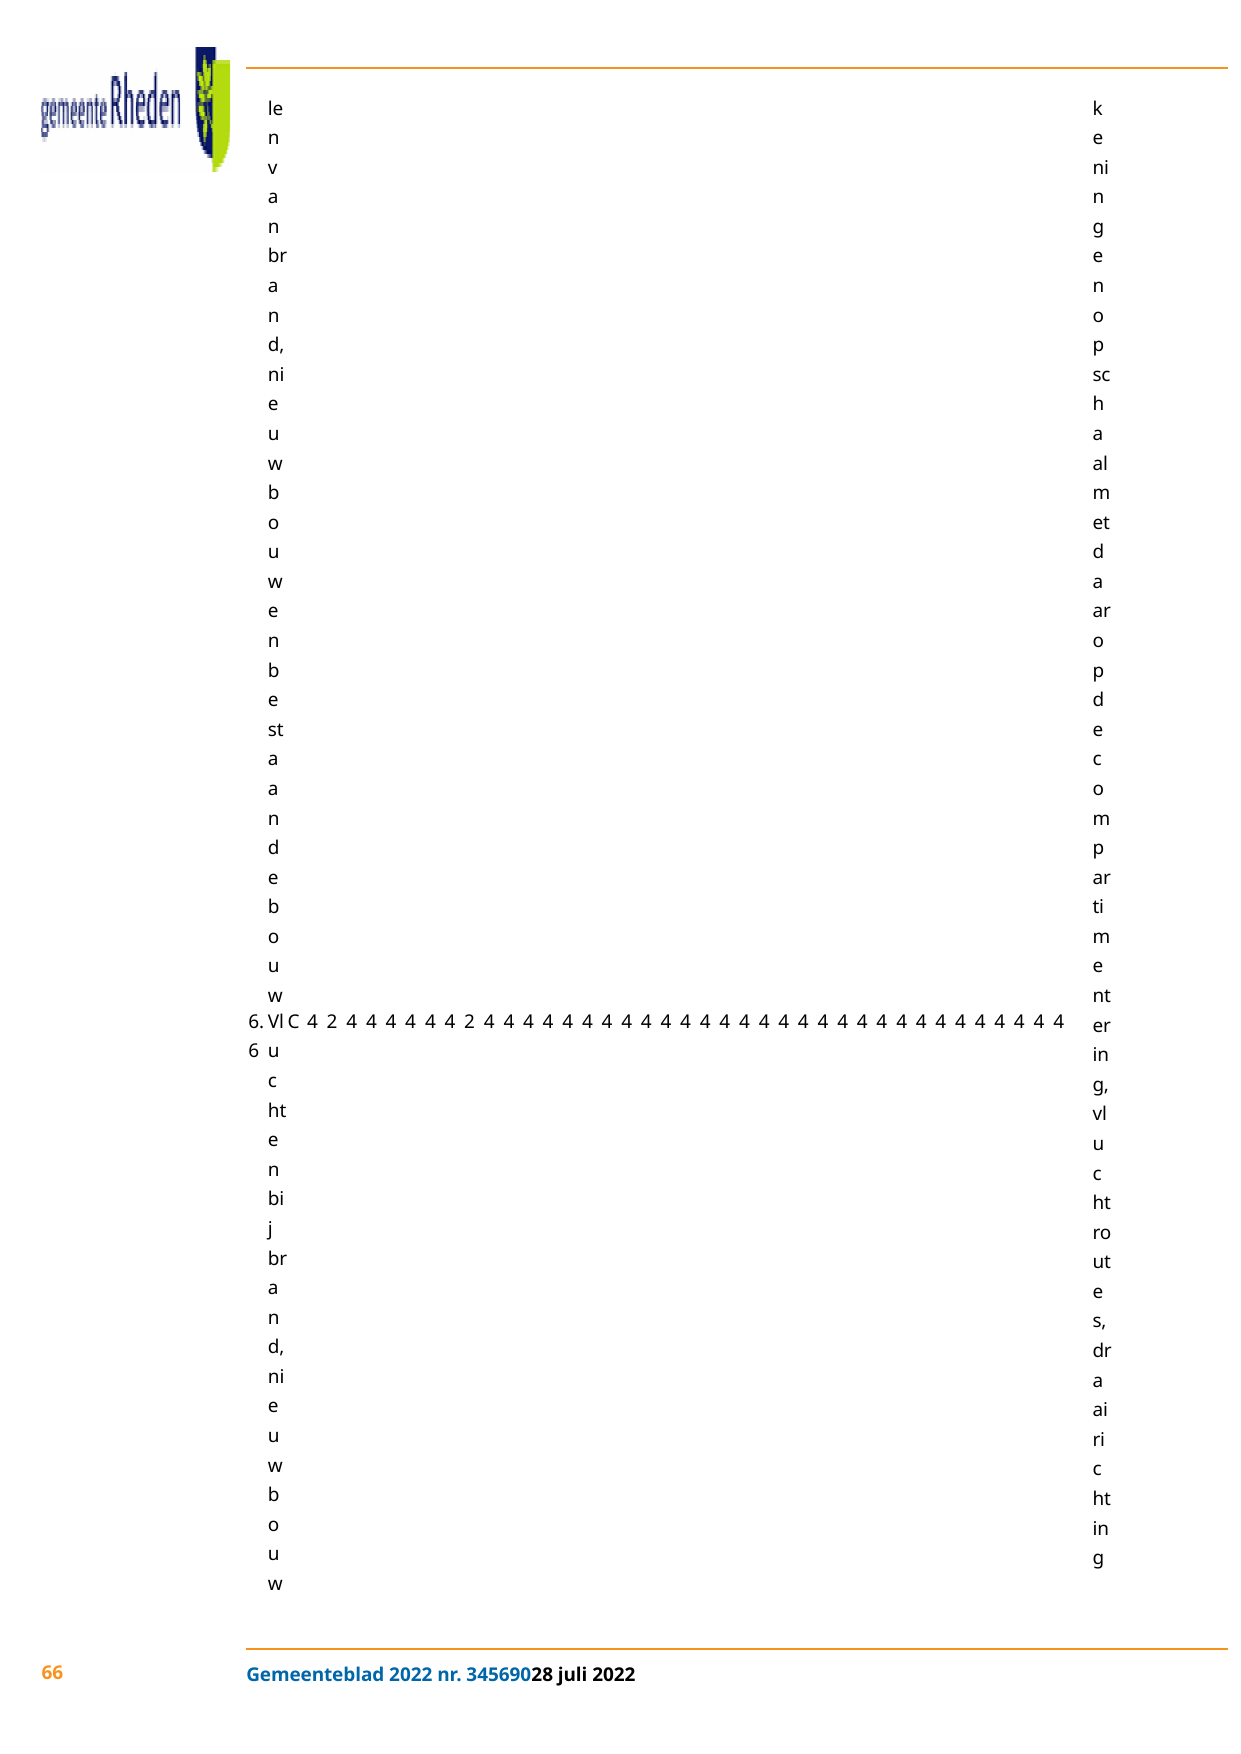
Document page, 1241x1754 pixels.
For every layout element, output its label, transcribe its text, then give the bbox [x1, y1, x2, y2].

table_cell [366, 95, 385, 1008]
table_cell [405, 95, 425, 1008]
table_cell [601, 95, 621, 1008]
table_cell 4 [857, 1008, 876, 1596]
table_cell [818, 95, 837, 1008]
table_cell [307, 95, 326, 1008]
table_cell 4 [523, 1008, 542, 1596]
table_cell 4 [503, 1008, 523, 1596]
table_cell [798, 95, 817, 1008]
table_cell [444, 95, 464, 1008]
table_cell 4 [641, 1008, 660, 1596]
table_cell [994, 95, 1014, 1008]
table_cell 6.6 [248, 1008, 268, 1596]
table_cell 4 [994, 1008, 1014, 1596]
table_cell 4 [759, 1008, 778, 1596]
table_cell len van brand, nieuwbouw en bestaande bouw [268, 95, 287, 1008]
table_cell 4 [1014, 1008, 1033, 1596]
table_cell [719, 95, 739, 1008]
table_cell - [700, 95, 719, 1008]
table_cell [287, 95, 307, 1008]
table_cell 4 [680, 1008, 699, 1596]
table_cell [425, 95, 444, 1008]
table_cell [582, 95, 601, 1008]
table_cell [955, 95, 974, 1008]
table_cell 4 [660, 1008, 680, 1596]
table_cell 4 [1053, 1008, 1073, 1596]
table_cell 2 [326, 1008, 346, 1596]
table_cell [935, 95, 955, 1008]
table_cell [326, 95, 346, 1008]
table_cell [1112, 95, 1132, 1596]
table_cell 4 [719, 1008, 739, 1596]
table_cell 4 [798, 1008, 817, 1596]
table_cell 4 [837, 1008, 857, 1596]
table_cell 4 [975, 1008, 994, 1596]
table_cell 4 [621, 1008, 641, 1596]
table_cell 4 [778, 1008, 798, 1596]
table_cell 4 [366, 1008, 385, 1596]
table_cell [739, 95, 758, 1008]
table_cell [621, 95, 641, 1008]
table_cell [837, 95, 857, 1008]
table_cell 4 [543, 1008, 562, 1596]
table_cell 4 [444, 1008, 464, 1596]
table_cell [660, 95, 680, 1008]
table_cell [778, 95, 798, 1008]
picture [41, 47, 231, 172]
table_cell 4 [582, 1008, 601, 1596]
table_cell [876, 95, 896, 1008]
table_cell [385, 95, 405, 1008]
table_cell [975, 95, 994, 1008]
table_cell [484, 95, 503, 1008]
table_cell [641, 95, 660, 1008]
table_cell 4 [896, 1008, 916, 1596]
table_cell 4 [601, 1008, 621, 1596]
table_cell [523, 95, 542, 1008]
table_cell [248, 95, 268, 1008]
table_cell [543, 95, 562, 1008]
table_cell 4 [346, 1008, 366, 1596]
table_cell 4 [562, 1008, 582, 1596]
table_cell 4 [484, 1008, 503, 1596]
table_cell [916, 95, 935, 1008]
table_cell 4 [876, 1008, 896, 1596]
table_cell 4 [307, 1008, 326, 1596]
table_cell 4 [818, 1008, 837, 1596]
table_cell [346, 95, 366, 1008]
table_cell 4 [1033, 1008, 1053, 1596]
table_cell [562, 95, 582, 1008]
table_cell 2 [464, 1008, 483, 1596]
table_cell 4 [935, 1008, 955, 1596]
table_cell 4 [739, 1008, 758, 1596]
table_cell Vluchten bij brand, nieuwbouw [268, 1008, 287, 1596]
table_cell [1033, 95, 1053, 1008]
table_cell [503, 95, 523, 1008]
table_cell - [680, 95, 699, 1008]
table_cell 4 [425, 1008, 444, 1596]
table_cell C [287, 1008, 307, 1596]
table_cell 4 [700, 1008, 719, 1596]
table_cell 4 [405, 1008, 425, 1596]
table_cell keningen op schaal met daarop de compartimentering, vluchtroutes, draairichting [1092, 95, 1112, 1596]
table_cell 4 [385, 1008, 405, 1596]
table_cell 4 [916, 1008, 935, 1596]
table_cell [1132, 95, 1152, 1596]
table_cell [1073, 95, 1092, 1596]
table_cell 4 [955, 1008, 974, 1596]
table_cell [1053, 95, 1073, 1008]
table_cell [759, 95, 778, 1008]
table_cell [857, 95, 876, 1008]
table_cell [896, 95, 916, 1008]
table_cell [1014, 95, 1033, 1008]
table_cell [464, 95, 483, 1008]
